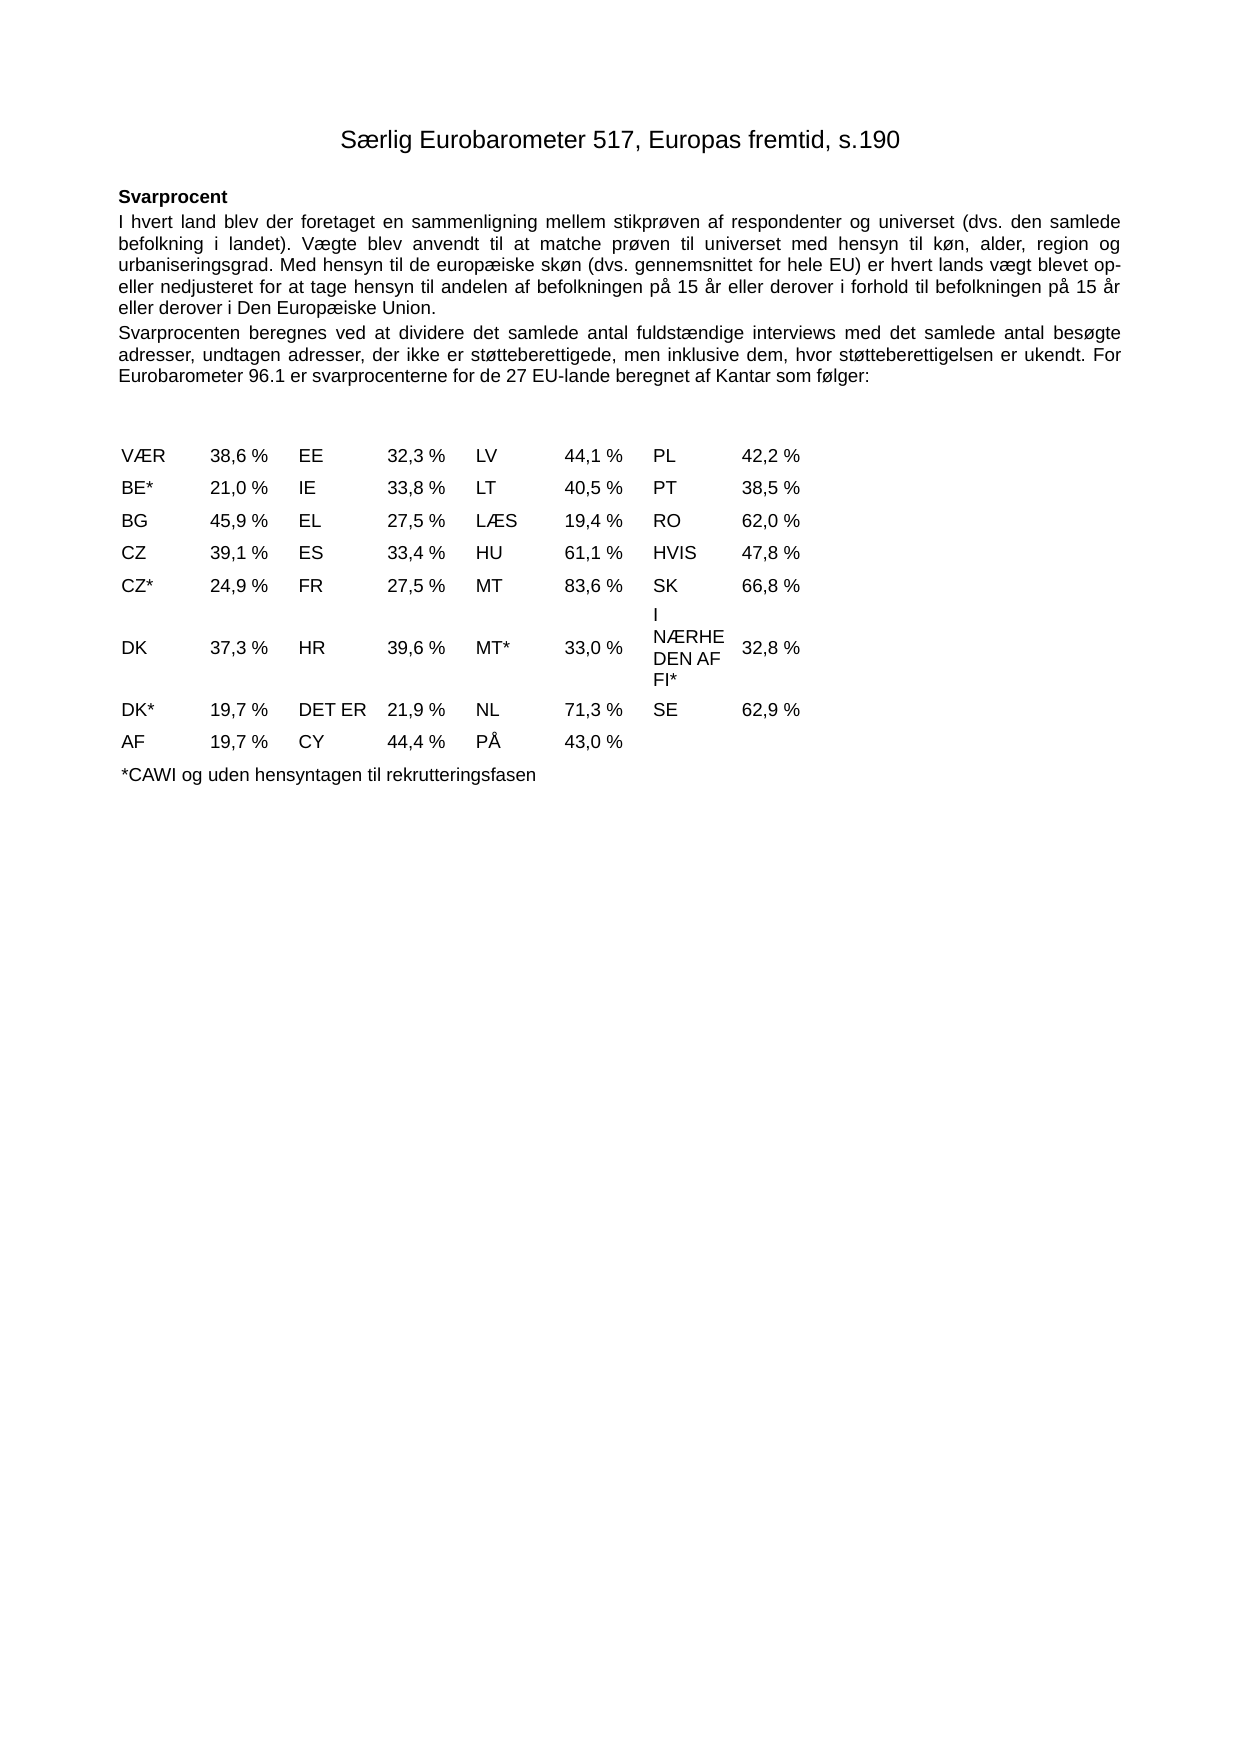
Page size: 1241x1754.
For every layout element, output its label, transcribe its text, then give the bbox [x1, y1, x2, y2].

table_header 32,3 % [384, 439, 473, 472]
table_cell 37,3 % [207, 601, 295, 693]
table_cell BE* [118, 472, 207, 504]
table_cell MT* [473, 601, 561, 693]
table_header VÆR [118, 439, 207, 472]
table_cell LT [473, 472, 561, 504]
table_cell CZ* [118, 569, 207, 601]
table_cell [739, 726, 827, 758]
table_cell DK [118, 601, 207, 693]
table_cell 47,8 % [739, 537, 827, 569]
table_header 44,1 % [561, 439, 650, 472]
table_cell CZ [118, 537, 207, 569]
table_cell 19,4 % [561, 504, 650, 537]
text Svarprocenten beregnes ved at dividere det samlede antal fuldstændige interviews med det samlede antal besøgte adresser, undtagen adresser, der ikke er støtteberettigede, men inklusive dem, hvor støtteberettigelsen er ukendt. For Eurobarometer 96.1 er svarprocenterne for de 27 EU-lande beregnet af Kantar som følger: [118, 322, 1122, 387]
table_cell 24,9 % [207, 569, 295, 601]
table_cell 39,6 % [384, 601, 473, 693]
table_cell RO [650, 504, 739, 537]
table_cell 19,7 % [207, 726, 295, 758]
table_cell 40,5 % [561, 472, 650, 504]
table_cell 21,9 % [384, 694, 473, 726]
table_cell 61,1 % [561, 537, 650, 569]
table_cell 83,6 % [561, 569, 650, 601]
table_cell HVIS [650, 537, 739, 569]
table_cell 66,8 % [739, 569, 827, 601]
table_cell IE [295, 472, 384, 504]
text Svarprocent [118, 186, 1122, 208]
table_cell SK [650, 569, 739, 601]
table_header 38,6 % [207, 439, 295, 472]
table_cell 71,3 % [561, 694, 650, 726]
table_cell DK* [118, 694, 207, 726]
table_cell HR [295, 601, 384, 693]
table_header 42,2 % [739, 439, 827, 472]
table_cell HU [473, 537, 561, 569]
table_cell 21,0 % [207, 472, 295, 504]
table_cell AF [118, 726, 207, 758]
table_cell 32,8 % [739, 601, 827, 693]
table_cell 27,5 % [384, 569, 473, 601]
table_cell 43,0 % [561, 726, 650, 758]
table_cell 33,0 % [561, 601, 650, 693]
table_cell I NÆRHEDEN AF FI* [650, 601, 739, 693]
text I hvert land blev der foretaget en sammenligning mellem stikprøven af respondenter og universet (dvs. den samlede befolkning i landet). Vægte blev anvendt til at matche prøven til universet med hensyn til køn, alder, region og urbaniseringsgrad. Med hensyn til de europæiske skøn (dvs. gennemsnittet for hele EU) er hvert lands vægt blevet op- eller nedjusteret for at tage hensyn til andelen af befolkningen på 15 år eller derover i forhold til befolkningen på 15 år eller derover i Den Europæiske Union. [118, 211, 1122, 319]
table_cell NL [473, 694, 561, 726]
table_header PL [650, 439, 739, 472]
table_header EE [295, 439, 384, 472]
table_cell *CAWI og uden hensyntagen til rekrutteringsfasen [118, 758, 827, 791]
table_cell 33,8 % [384, 472, 473, 504]
table_cell 33,4 % [384, 537, 473, 569]
table_cell SE [650, 694, 739, 726]
table_cell PT [650, 472, 739, 504]
table_cell DET ER [295, 694, 384, 726]
table_cell PÅ [473, 726, 561, 758]
table_cell LÆS [473, 504, 561, 537]
table_cell 45,9 % [207, 504, 295, 537]
table_cell ES [295, 537, 384, 569]
table_cell 62,0 % [739, 504, 827, 537]
table_cell 19,7 % [207, 694, 295, 726]
table_header LV [473, 439, 561, 472]
table_cell CY [295, 726, 384, 758]
table_cell 38,5 % [739, 472, 827, 504]
table_cell 44,4 % [384, 726, 473, 758]
table_cell 27,5 % [384, 504, 473, 537]
table_cell FR [295, 569, 384, 601]
table_cell [650, 726, 739, 758]
table_cell EL [295, 504, 384, 537]
table_cell 62,9 % [739, 694, 827, 726]
table_cell BG [118, 504, 207, 537]
table_cell MT [473, 569, 561, 601]
table_cell 39,1 % [207, 537, 295, 569]
